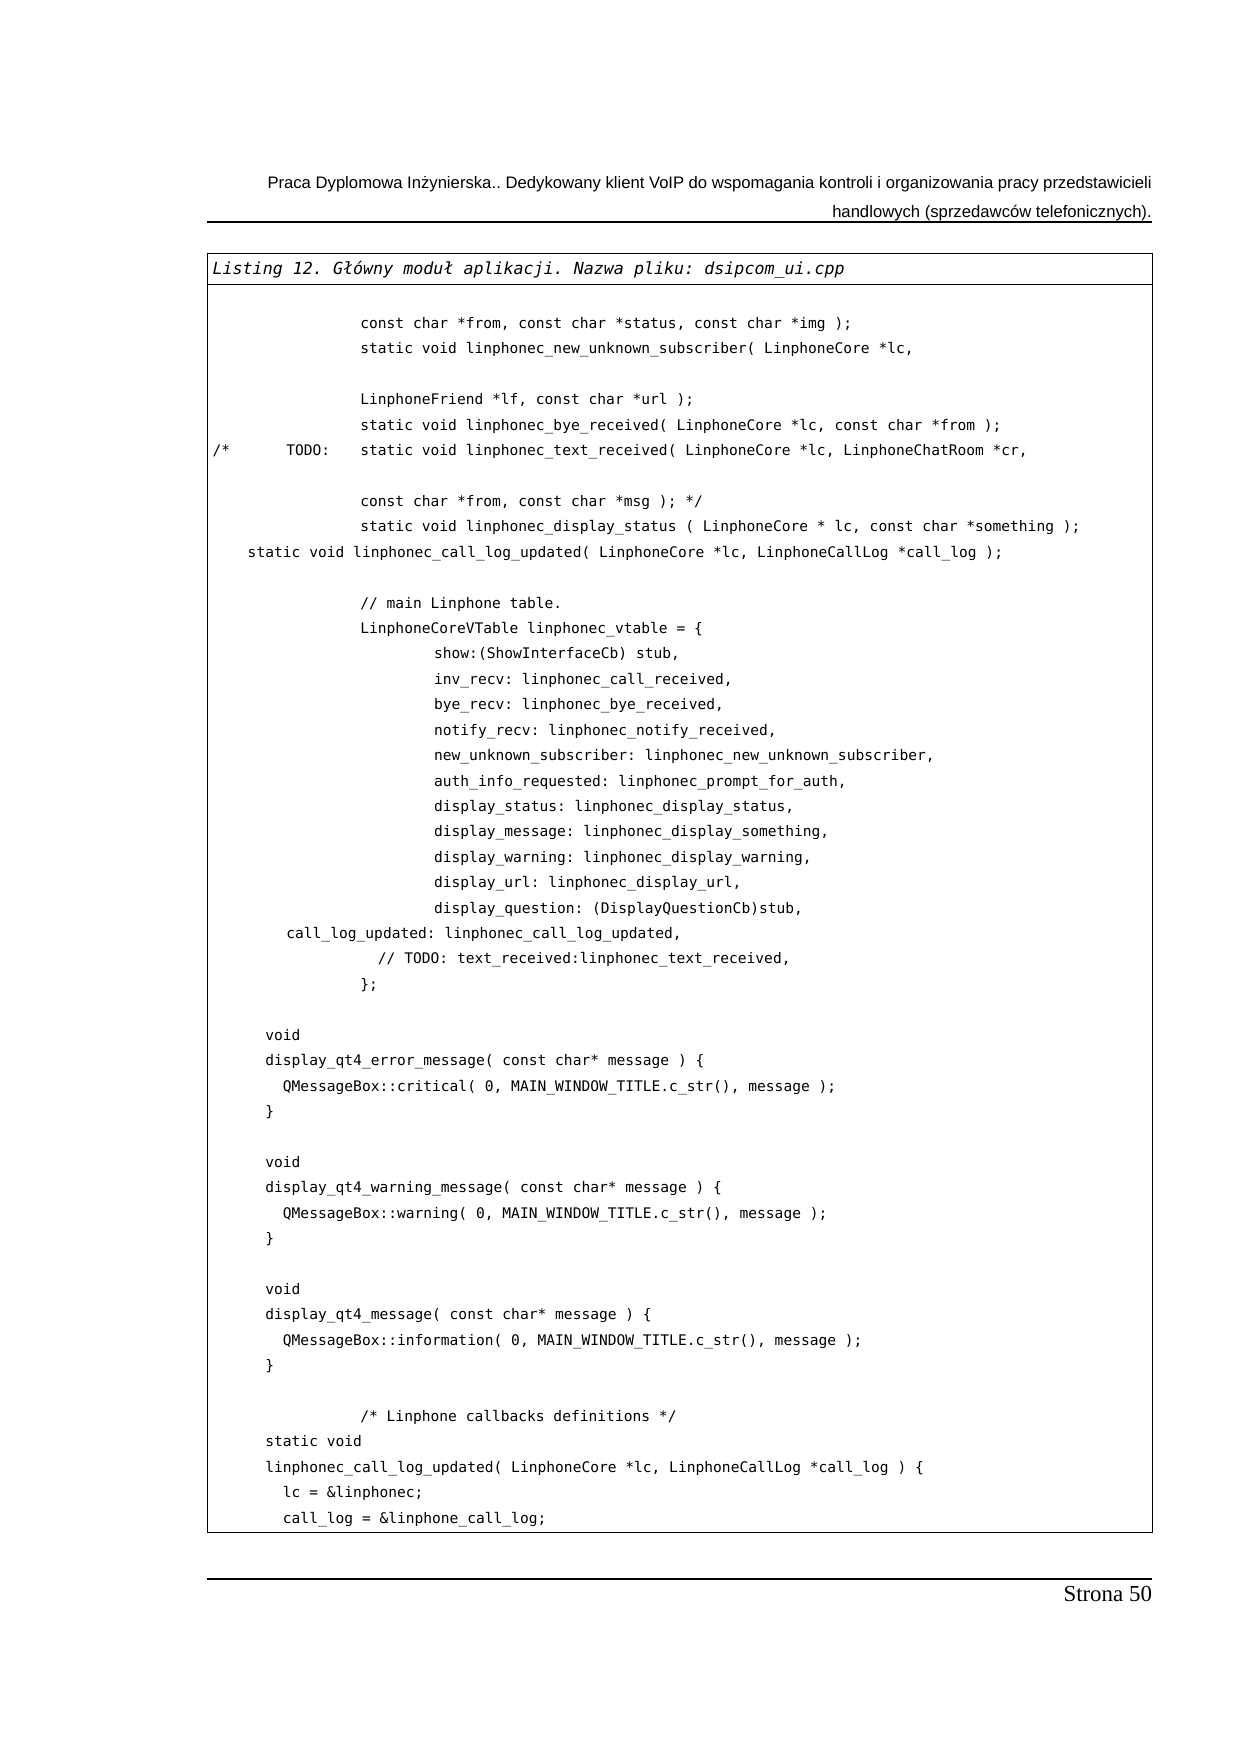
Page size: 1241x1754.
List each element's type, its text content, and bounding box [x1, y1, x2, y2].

table_header Listing 12. Główny moduł aplikacji. Nazwa pliku: dsipcom_ui.cpp [208, 254, 1152, 284]
table_cell const char *from, const char *status, const char *img ); static void linphonec_new_unknown_subscriber( LinphoneCore *lc, LinphoneFriend *lf, const char *url ); static void linphonec_bye_received( LinphoneCore *lc, const char *from ); /* TODO: static void linphonec_text_received( LinphoneCore *lc, LinphoneChatRoom *cr, const char *from, const char *msg ); */ static void linphonec_display_status ( LinphoneCore * lc, const char *something ); static void linphonec_call_log_updated( LinphoneCore *lc, LinphoneCallLog *call_log ); // main Linphone table. LinphoneCoreVTable linphonec_vtable = { show:(ShowInterfaceCb) stub, inv_recv: linphonec_call_received, bye_recv: linphonec_bye_received, notify_recv: linphonec_notify_received, new_unknown_subscriber: linphonec_new_unknown_subscriber, auth_info_requested: linphonec_prompt_for_auth, display_status: linphonec_display_status, display_message: linphonec_display_something, display_warning: linphonec_display_warning, display_url: linphonec_display_url, display_question: (DisplayQuestionCb)stub, call_log_updated: linphonec_call_log_updated, // TODO: text_received:linphonec_text_received, }; void display_qt4_error_message( const char* message ) { QMessageBox::critical( 0, MAIN_WINDOW_TITLE.c_str(), message ); } void display_qt4_warning_message( const char* message ) { QMessageBox::warning( 0, MAIN_WINDOW_TITLE.c_str(), message ); } void display_qt4_message( const char* message ) { QMessageBox::information( 0, MAIN_WINDOW_TITLE.c_str(), message ); } /* Linphone callbacks definitions */ static void linphonec_call_log_updated( LinphoneCore *lc, LinphoneCallLog *call_log ) { lc = &linphonec; call_log = &linphone_call_log; [208, 285, 1152, 1532]
